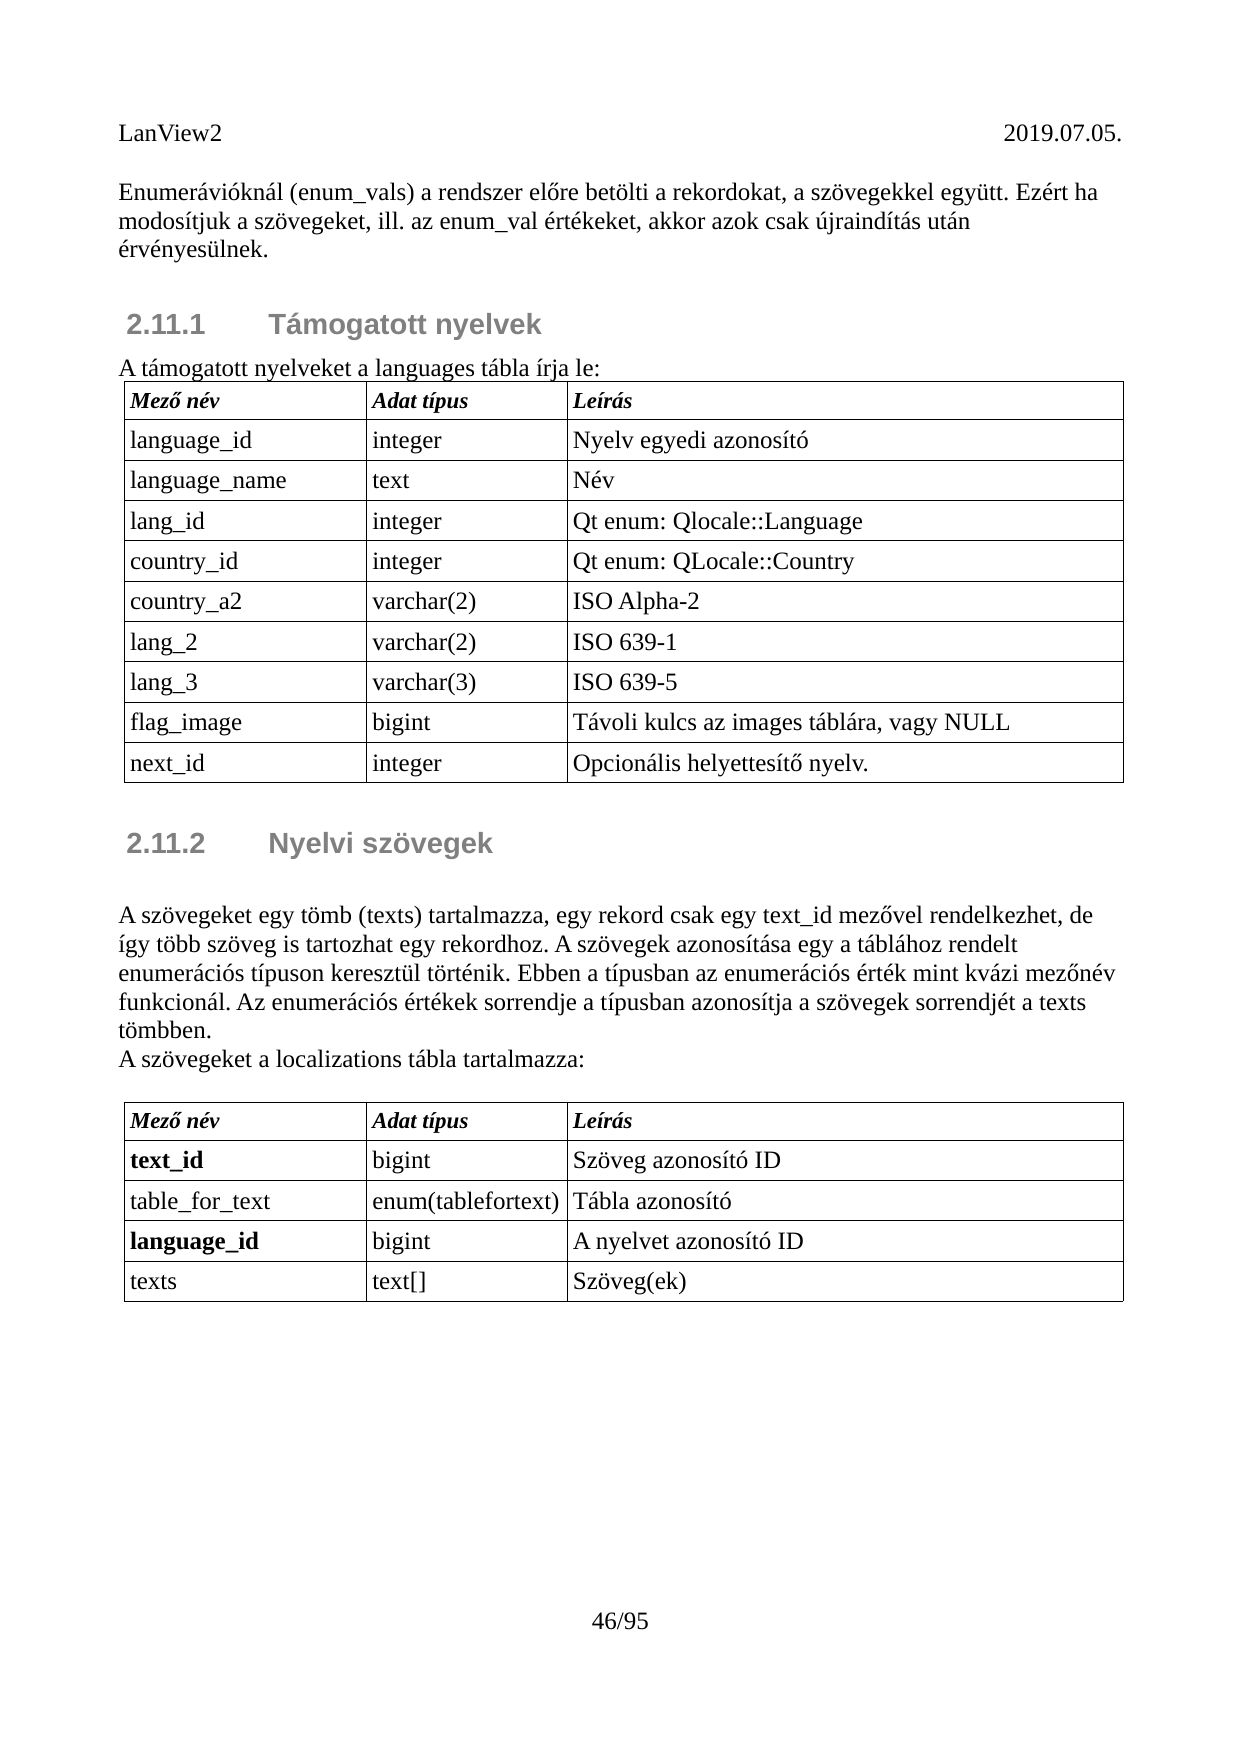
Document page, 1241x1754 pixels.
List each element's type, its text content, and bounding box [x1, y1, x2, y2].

table_cell Opcionális helyettesítő nyelv. [568, 743, 1123, 782]
text A támogatott nyelveket a languages tábla írja le: [118, 353, 1122, 381]
table_cell lang_2 [125, 622, 366, 661]
table_cell table_for_text [125, 1181, 366, 1220]
table_cell varchar(3) [367, 662, 567, 702]
table_cell integer [367, 541, 567, 581]
table_cell country_id [125, 541, 366, 581]
table_cell Távoli kulcs az images táblára, vagy NULL [568, 703, 1123, 742]
table_cell text [367, 461, 567, 500]
table_cell text_id [125, 1141, 366, 1180]
table_cell Név [568, 461, 1123, 500]
table_cell integer [367, 420, 567, 460]
table_cell lang_id [125, 501, 366, 540]
table_cell language_name [125, 461, 366, 500]
subtitle Nyelvi szövegek [118, 826, 1122, 859]
table_header Mező név [125, 1103, 366, 1139]
table_cell Szöveg(ek) [568, 1262, 1123, 1301]
table_cell lang_3 [125, 662, 366, 702]
table_cell ISO 639-1 [568, 622, 1123, 661]
table_header Adat típus [367, 382, 567, 419]
table_cell ISO 639-5 [568, 662, 1123, 702]
table_cell varchar(2) [367, 622, 567, 661]
table_cell ISO Alpha-2 [568, 582, 1123, 621]
table_cell text[] [367, 1262, 567, 1301]
table_cell enum(tablefortext) [367, 1181, 567, 1220]
table_header Adat típus [367, 1103, 567, 1139]
table_cell bigint [367, 1141, 567, 1180]
table_cell next_id [125, 743, 366, 782]
text A szövegeket egy tömb (texts) tartalmazza, egy rekord csak egy text_id mezővel rendelkezhet, de így több szöveg is tartozhat egy rekordhoz. A szövegek azonosítása egy a táblához rendelt enumerációs típuson keresztül történik. Ebben a típusban az enumerációs érték mint kvázi mezőnév funkcionál. Az enumerációs értékek sorrendje a típusban azonosítja a szövegek sorrendjét a texts tömbben. [118, 900, 1122, 1044]
text A szövegeket a localizations tábla tartalmazza: [118, 1044, 1122, 1073]
table_cell bigint [367, 1221, 567, 1261]
table_header Mező név [125, 382, 366, 419]
table_cell A nyelvet azonosító ID [568, 1221, 1123, 1261]
table_cell flag_image [125, 703, 366, 742]
table_cell Qt enum: Qlocale::Language [568, 501, 1123, 540]
table_cell integer [367, 501, 567, 540]
text Enumerávióknál (enum_vals) a rendszer előre betölti a rekordokat, a szövegekkel együtt. Ezért ha modosítjuk a szövegeket, ill. az enum_val értékeket, akkor azok csak újraindítás után érvényesülnek. [118, 177, 1122, 263]
table_cell bigint [367, 703, 567, 742]
table_header Leírás [568, 1103, 1123, 1139]
table_cell Szöveg azonosító ID [568, 1141, 1123, 1180]
table_cell texts [125, 1262, 366, 1301]
table_cell varchar(2) [367, 582, 567, 621]
table_cell integer [367, 743, 567, 782]
table_cell country_a2 [125, 582, 366, 621]
subtitle Támogatott nyelvek [118, 307, 1122, 340]
table_cell language_id [125, 420, 366, 460]
table_cell language_id [125, 1221, 366, 1261]
table_header Leírás [568, 382, 1123, 419]
table_cell Tábla azonosító [568, 1181, 1123, 1220]
table_cell Qt enum: QLocale::Country [568, 541, 1123, 581]
table_cell Nyelv egyedi azonosító [568, 420, 1123, 460]
